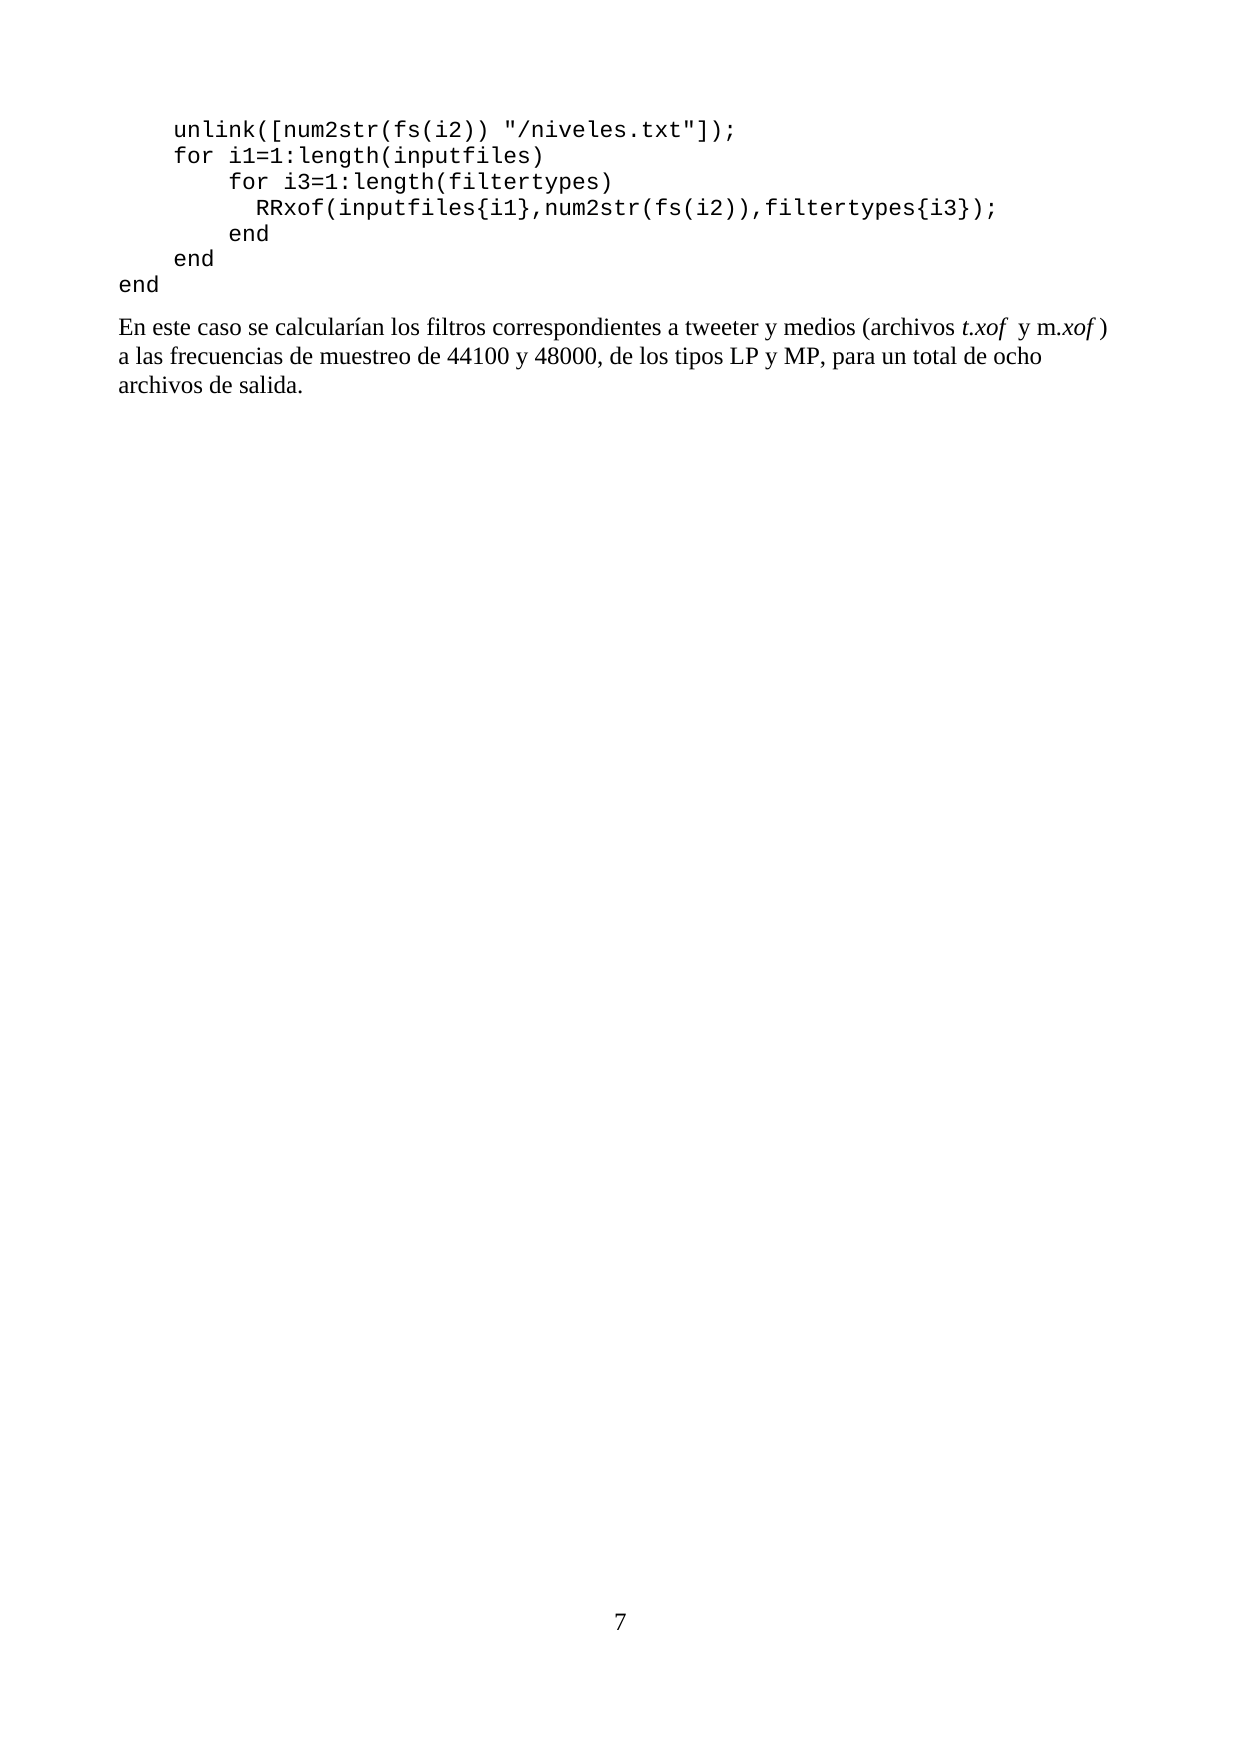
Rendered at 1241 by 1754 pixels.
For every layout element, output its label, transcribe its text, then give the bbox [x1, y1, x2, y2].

text unlink([num2str(fs(i2)) "/niveles.txt"]); for i1=1:length(inputfiles) for i3=1:length(filtertypes) RRxof(inputfiles{i1},num2str(fs(i2)),filtertypes{i3}); end end end [118, 118, 1122, 300]
text En este caso se calcularían los filtros correspondientes a tweeter y medios (archivos t.xof y m.xof ) a las frecuencias de muestreo de 44100 y 48000, de los tipos LP y MP, para un total de ocho archivos de salida. [118, 312, 1122, 398]
